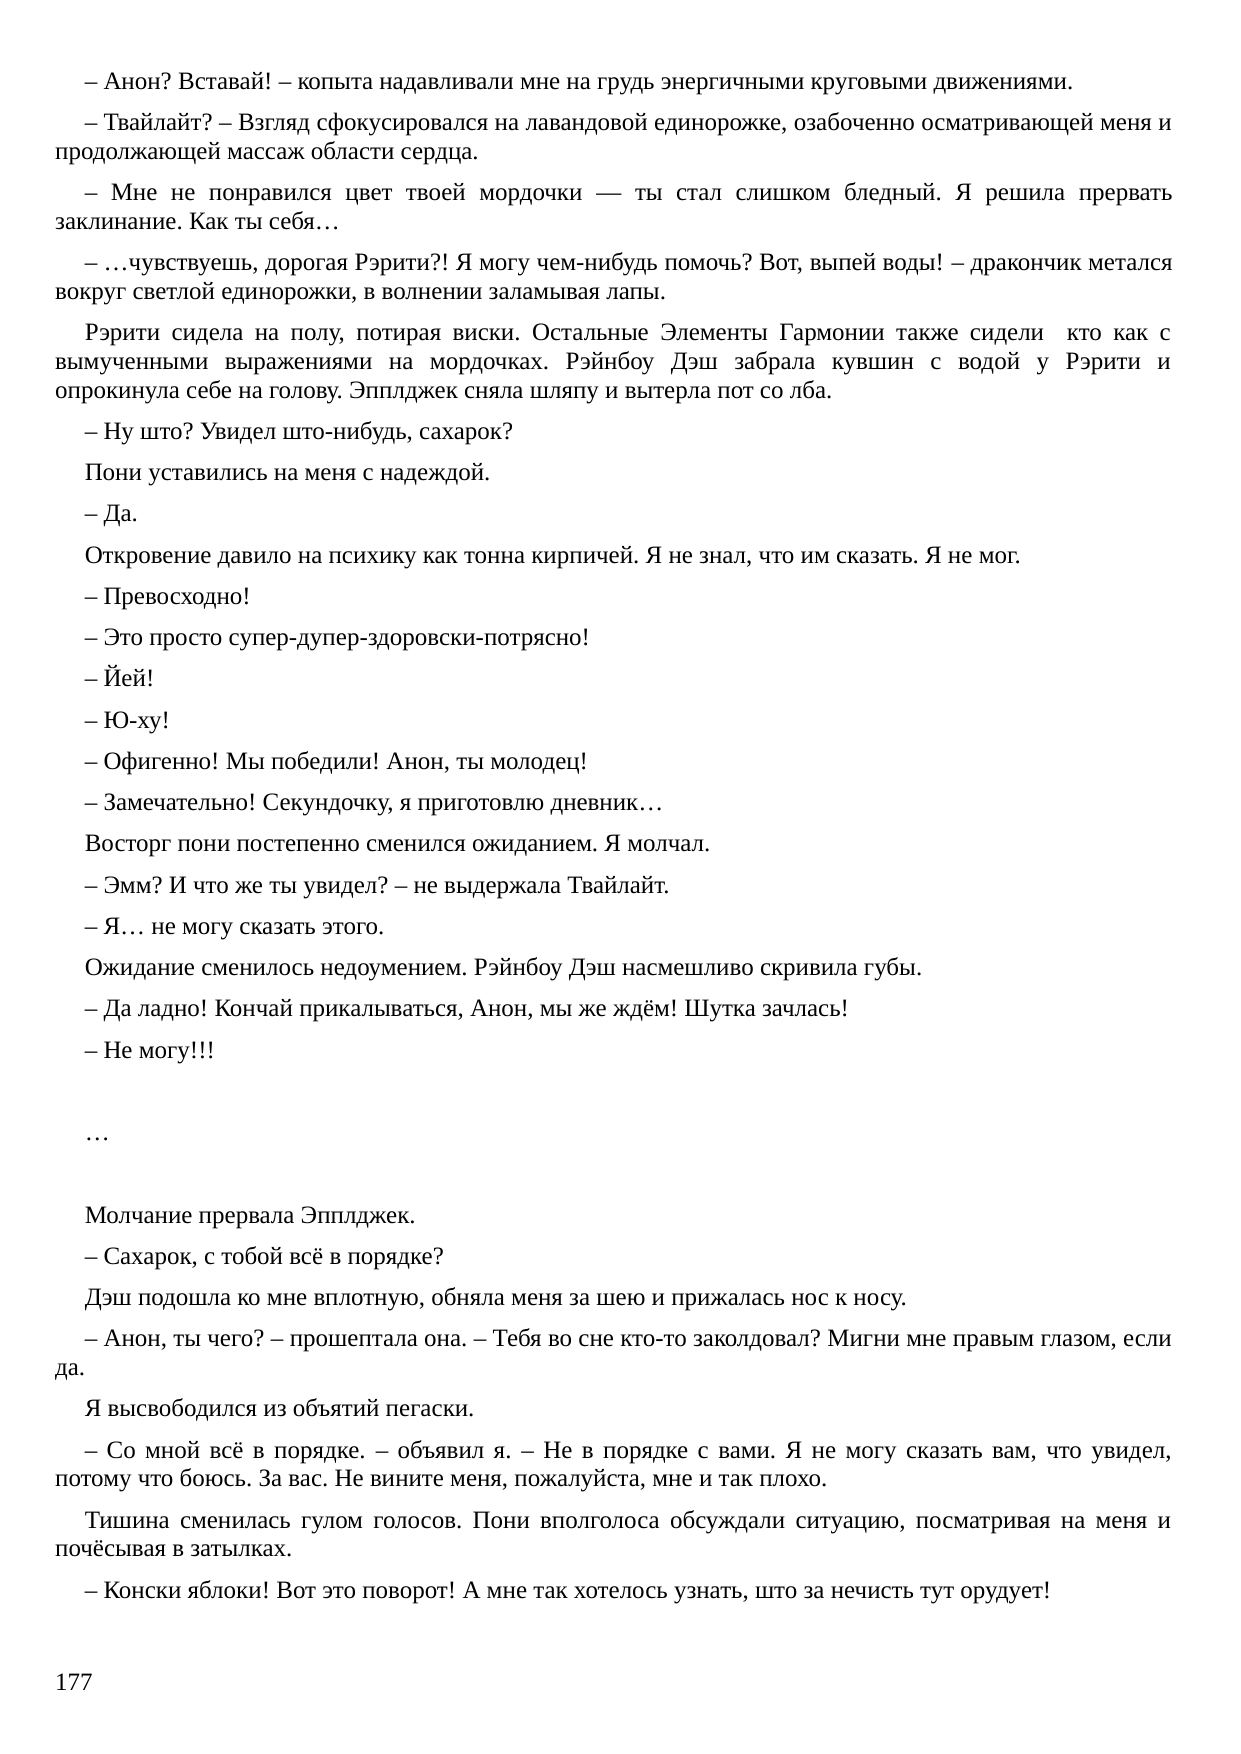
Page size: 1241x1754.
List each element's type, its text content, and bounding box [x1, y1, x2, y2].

text Дэш подошла ко мне вплотную, обняла меня за шею и прижалась нос к носу. [55, 1282, 1173, 1311]
text – Анон? Вставай! – копыта надавливали мне на грудь энергичными круговыми движениями. [55, 66, 1173, 95]
text – Превосходно! [55, 581, 1173, 610]
text – …чувствуешь, дорогая Рэрити?! Я могу чем-нибудь помочь? Вот, выпей воды! – дракончик метался вокруг светлой единорожки, в волнении заламывая лапы. [55, 247, 1173, 305]
text – Эмм? И что же ты увидел? – не выдержала Твайлайт. [55, 870, 1173, 898]
text Пони уставились на меня с надеждой. [55, 457, 1173, 486]
text – Да. [55, 498, 1173, 527]
text – Сахарок, с тобой всё в порядке? [55, 1241, 1173, 1270]
text – Офигенно! Мы победили! Анон, ты молодец! [55, 746, 1173, 775]
text – Да ладно! Кончай прикалываться, Анон, мы же ждём! Шутка зачлась! [55, 993, 1173, 1022]
text Восторг пони постепенно сменился ожиданием. Я молчал. [55, 828, 1173, 857]
text Молчание прервала Эпплджек. [55, 1200, 1173, 1228]
text – Замечательно! Секундочку, я приготовлю дневник… [55, 787, 1173, 816]
text – Ну што? Увидел што-нибудь, сахарок? [55, 416, 1173, 445]
text – Йей! [55, 663, 1173, 692]
text – Анон, ты чего? – прошептала она. – Тебя во сне кто-то заколдовал? Мигни мне правым глазом, если да. [55, 1323, 1173, 1381]
text Тишина сменилась гулом голосов. Пони вполголоса обсуждали ситуацию, посматривая на меня и почёсывая в затылках. [55, 1505, 1173, 1562]
text – Я… не могу сказать этого. [55, 911, 1173, 940]
text – Не могу!!! [55, 1035, 1173, 1063]
text Я высвободился из объятий пегаски. [55, 1393, 1173, 1422]
text … [55, 1117, 1173, 1146]
text – Ю-ху! [55, 705, 1173, 733]
text Рэрити сидела на полу, потирая виски. Остальные Элементы Гармонии также сидели кто как с вымученными выражениями на мордочках. Рэйнбоу Дэш забрала кувшин с водой у Рэрити и опрокинула себе на голову. Эпплджек сняла шляпу и вытерла пот со лба. [55, 317, 1173, 403]
text – Конски яблоки! Вот это поворот! А мне так хотелось узнать, што за нечисть тут орудует! [55, 1575, 1173, 1603]
text – Мне не понравился цвет твоей мордочки — ты стал слишком бледный. Я решила прервать заклинание. Как ты себя… [55, 177, 1173, 235]
text – Это просто супер-дупер-здоровски-потрясно! [55, 622, 1173, 651]
text – Твайлайт? – Взгляд сфокусировался на лавандовой единорожке, озабоченно осматривающей меня и продолжающей массаж области сердца. [55, 107, 1173, 165]
text Откровение давило на психику как тонна кирпичей. Я не знал, что им сказать. Я не мог. [55, 540, 1173, 568]
text Ожидание сменилось недоумением. Рэйнбоу Дэш насмешливо скривила губы. [55, 952, 1173, 981]
text – Со мной всё в порядке. – объявил я. – Не в порядке с вами. Я не могу сказать вам, что увидел, потому что боюсь. За вас. Не вините меня, пожалуйста, мне и так плохо. [55, 1435, 1173, 1492]
